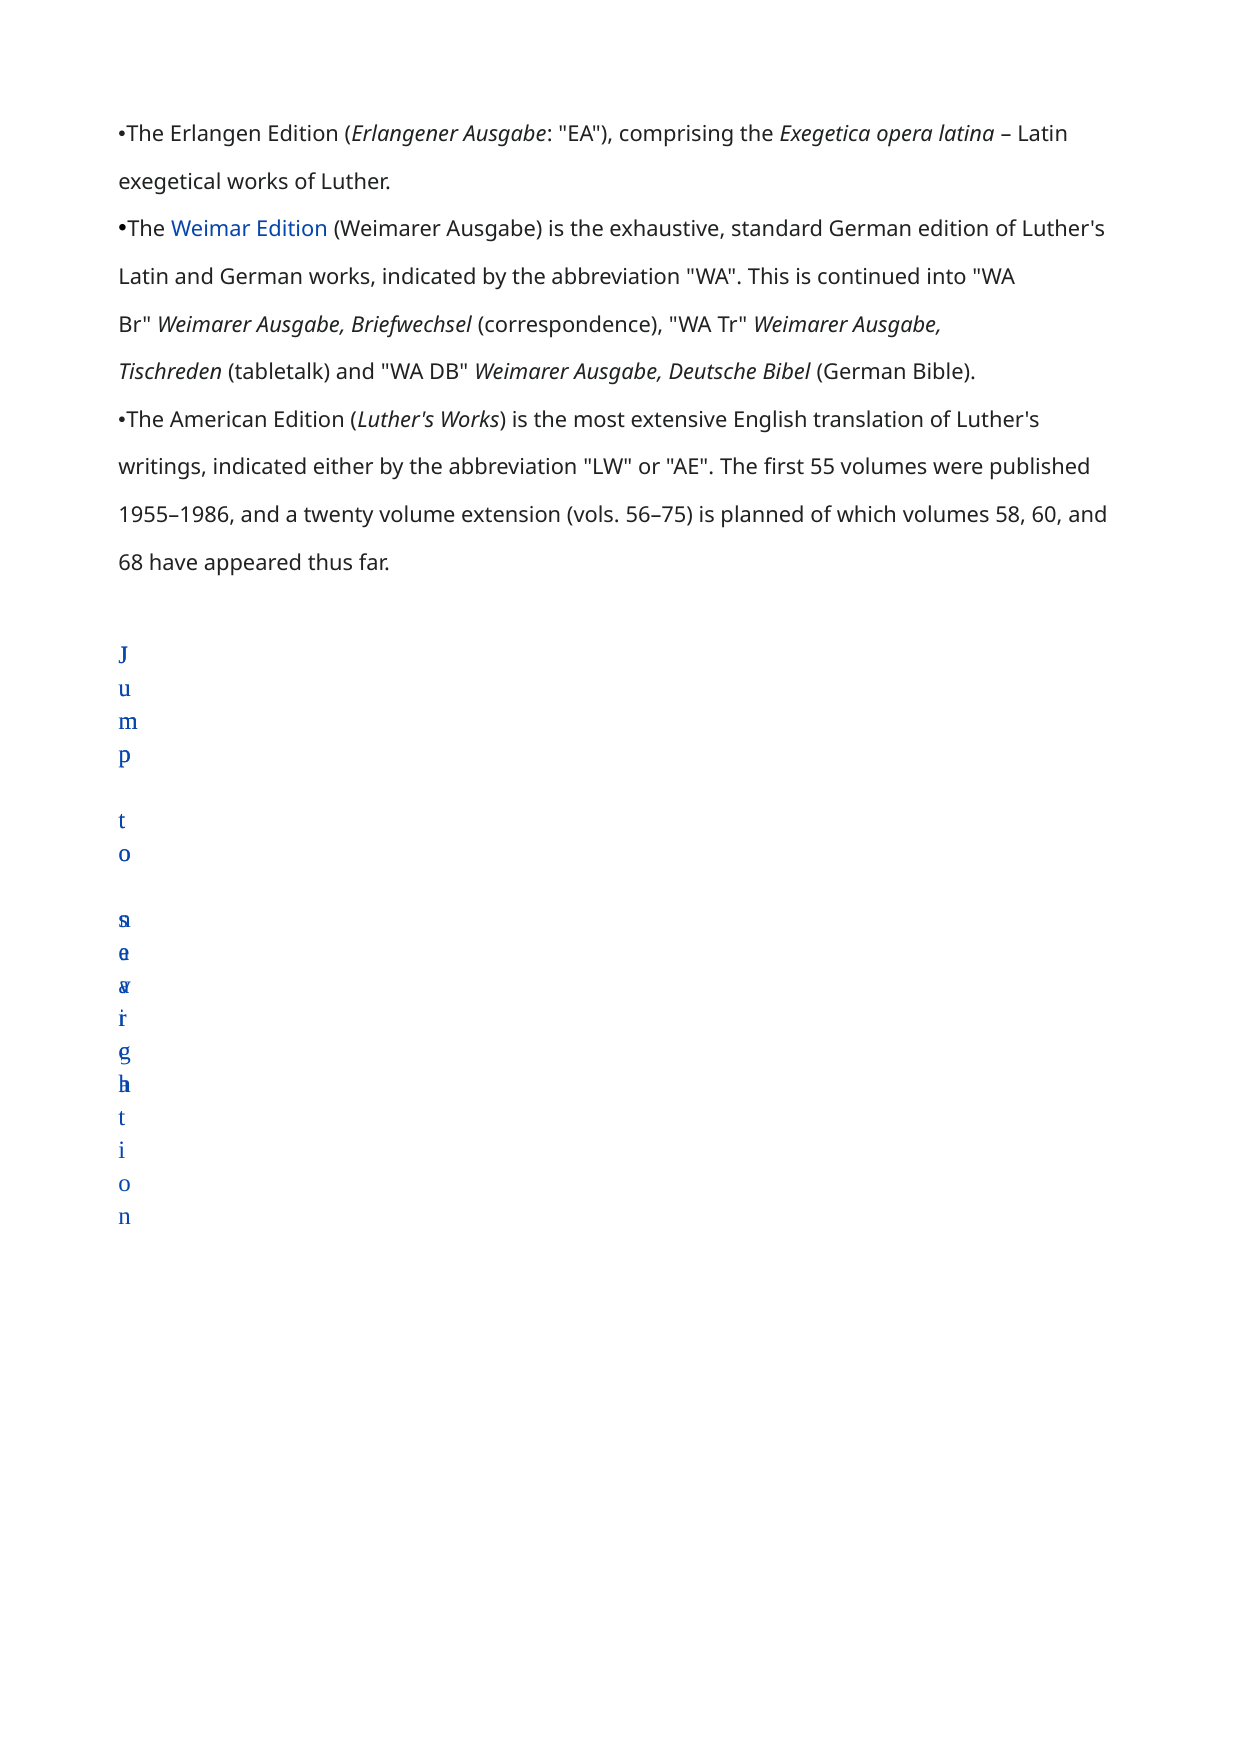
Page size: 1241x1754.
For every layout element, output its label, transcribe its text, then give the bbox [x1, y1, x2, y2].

list The Erlangen Edition (Erlangener Ausgabe: "EA"), comprising the Exegetica opera latina – Latin exegetical works of Luther. [118, 118, 1122, 196]
list The Weimar Edition (Weimarer Ausgabe) is the exhaustive, standard German edition of Luther's Latin and German works, indicated by the abbreviation "WA". This is continued into "WA Br" Weimarer Ausgabe, Briefwechsel (correspondence), "WA Tr" Weimarer Ausgabe, Tischreden (tabletalk) and "WA DB" Weimarer Ausgabe, Deutsche Bibel (German Bible). [118, 213, 1122, 386]
list The American Edition (Luther's Works) is the most extensive English translation of Luther's writings, indicated either by the abbreviation "LW" or "AE". The first 55 volumes were published 1955–1986, and a twenty volume extension (vols. 56–75) is planned of which volumes 58, 60, and 68 have appeared thus far. [118, 404, 1122, 576]
